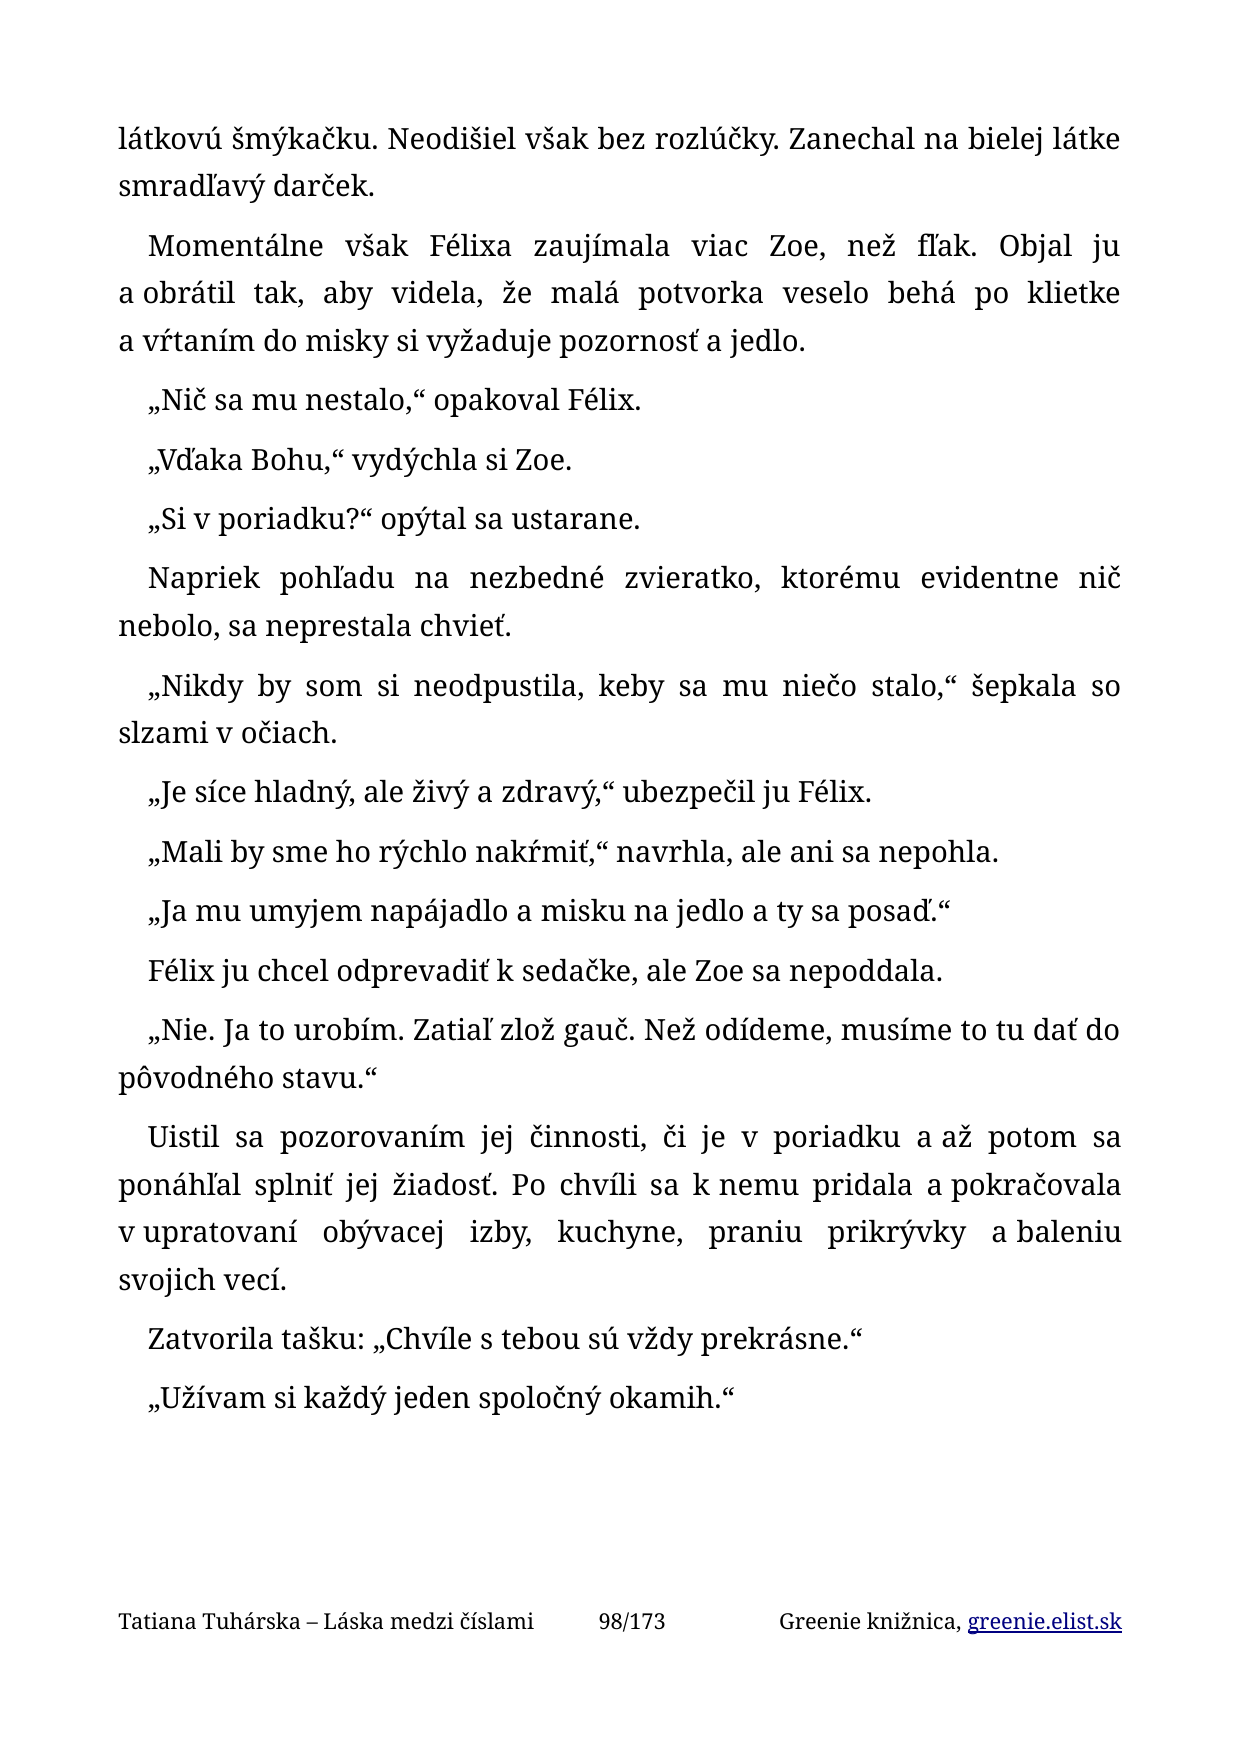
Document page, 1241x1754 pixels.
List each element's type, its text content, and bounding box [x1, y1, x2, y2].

text „Mali by sme ho rýchlo nakŕmiť,“ navrhla, ale ani sa nepohla. [118, 831, 1122, 871]
text „Vďaka Bohu,“ vydýchla si Zoe. [118, 439, 1122, 479]
text „Si v poriadku?“ opýtal sa ustarane. [118, 498, 1122, 538]
text „Ja mu umyjem napájadlo a misku na jedlo a ty sa posaď.“ [118, 891, 1122, 930]
text Félix ju chcel odprevadiť k sedačke, ale Zoe sa nepoddala. [118, 950, 1122, 989]
text Zatvorila tašku: „Chvíle s tebou sú vždy prekrásne.“ [118, 1318, 1122, 1358]
text „Je síce hladný, ale živý a zdravý,“ ubezpečil ju Félix. [118, 772, 1122, 811]
text „Nič sa mu nestalo,“ opakoval Félix. [118, 380, 1122, 419]
text látkovú šmýkačku. Neodišiel však bez rozlúčky. Zanechal na bielej látke smradľavý darček. [118, 118, 1122, 205]
text „Nikdy by som si neodpustila, keby sa mu niečo stalo,“ šepkala so slzami v očiach. [118, 665, 1122, 752]
text Uistil sa pozorovaním jej činnosti, či je v poriadku a až potom sa ponáhľal splniť jej žiadosť. Po chvíli sa k nemu pridala a pokračovala v upratovaní obývacej izby, kuchyne, praniu prikrývky a baleniu svojich vecí. [118, 1116, 1122, 1299]
text „Nie. Ja to urobím. Zatiaľ zlož gauč. Než odídeme, musíme to tu dať do pôvodného stavu.“ [118, 1009, 1122, 1097]
text Napriek pohľadu na nezbedné zvieratko, ktorému evidentne nič nebolo, sa neprestala chvieť. [118, 558, 1122, 645]
text „Užívam si každý jeden spoločný okamih.“ [118, 1378, 1122, 1417]
text Momentálne však Félixa zaujímala viac Zoe, než fľak. Objal ju a obrátil tak, aby videla, že malá potvorka veselo behá po klietke a vŕtaním do misky si vyžaduje pozornosť a jedlo. [118, 225, 1122, 360]
